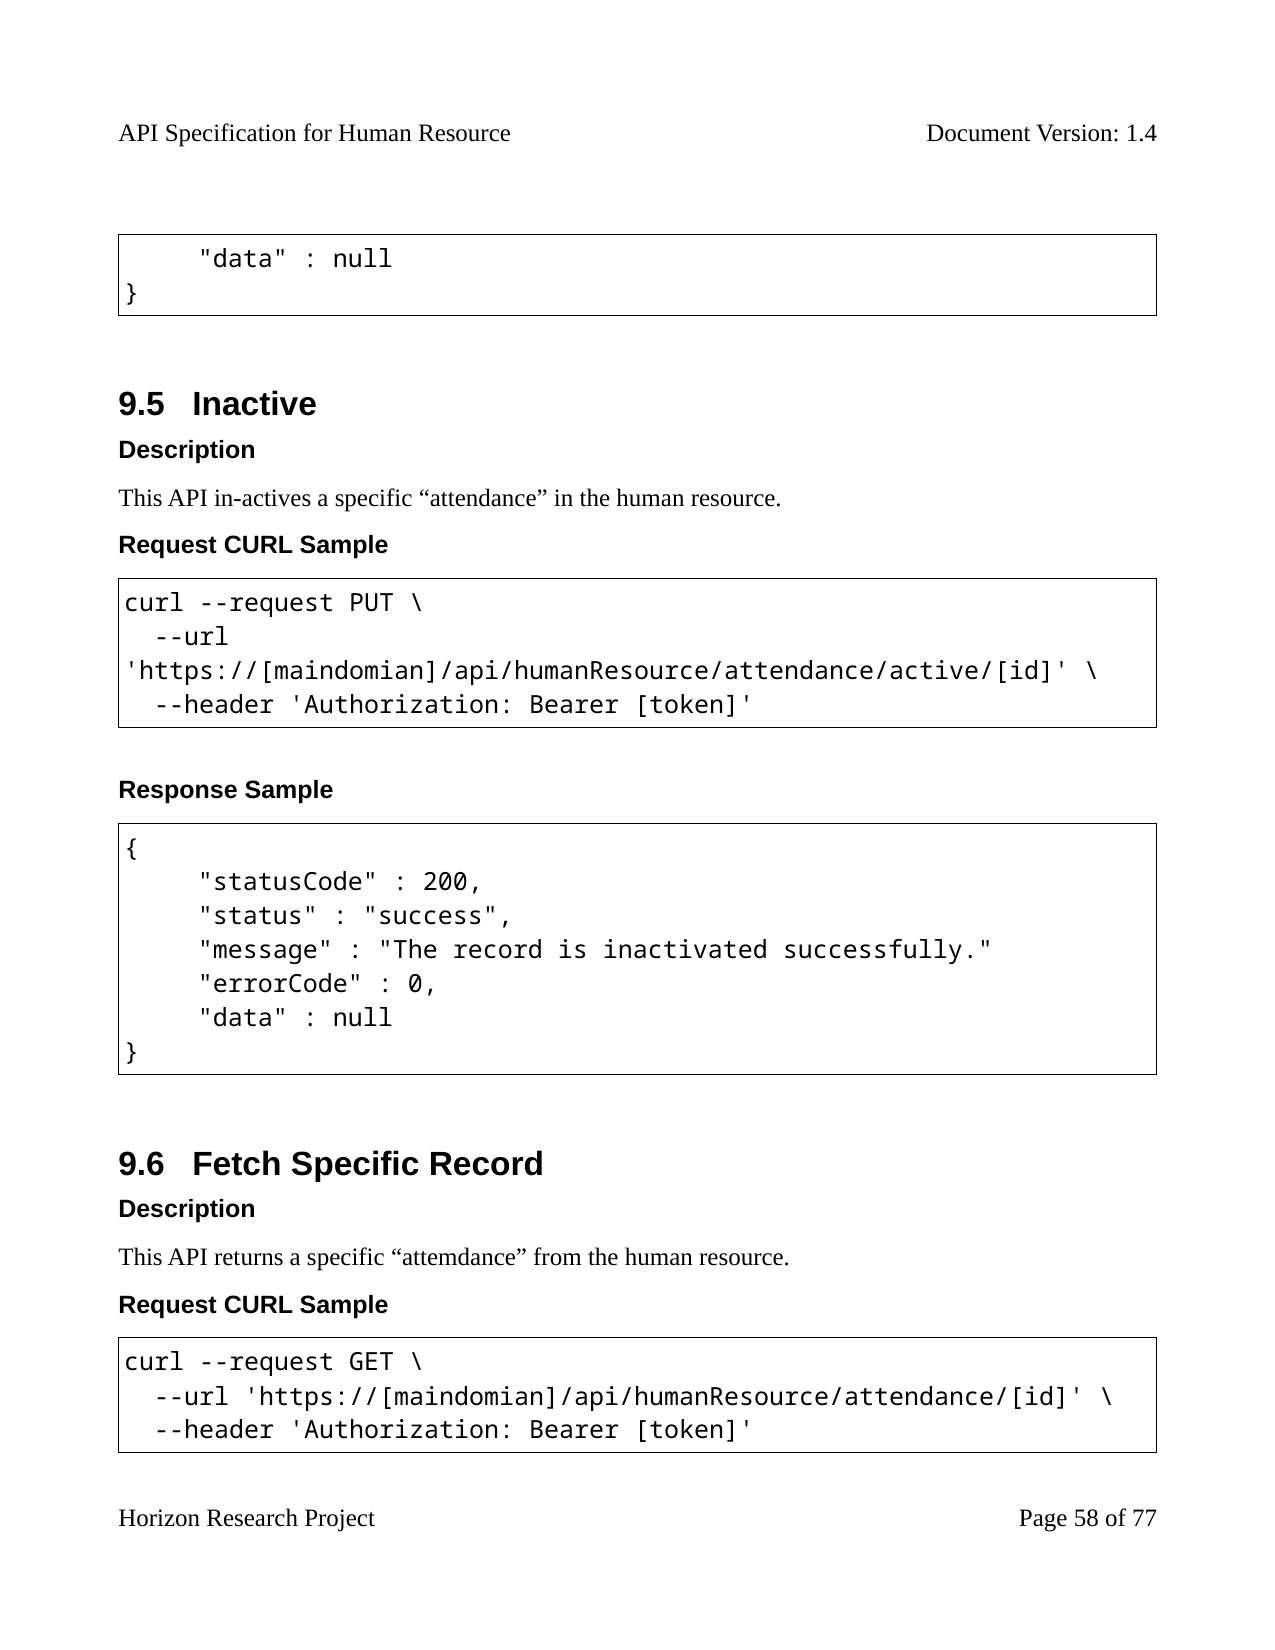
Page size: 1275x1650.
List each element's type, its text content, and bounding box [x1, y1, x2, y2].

text This API in-actives a specific “attendance” in the human resource. [118, 483, 1157, 511]
table_header { "statusCode" : 200, "status" : "success", "message" : "The record is inactivated successfully." "errorCode" : 0, "data" : null } [119, 824, 1156, 1074]
text Response Sample [118, 775, 1157, 804]
text Request CURL Sample [118, 1290, 1157, 1318]
subtitle Fetch Specific Record [118, 1143, 1157, 1182]
table_header "data" : null } [119, 235, 1156, 314]
table_header curl --request PUT \ --url 'https://[maindomian]/api/humanResource/attendance/active/[id]' \ --header 'Authorization: Bearer [token]' [119, 579, 1156, 727]
subtitle Inactive [118, 384, 1157, 423]
table_header curl --request GET \ --url 'https://[maindomian]/api/humanResource/attendance/[id]' \ --header 'Authorization: Bearer [token]' [119, 1338, 1156, 1452]
text This API returns a specific “attemdance” from the human resource. [118, 1242, 1157, 1271]
text Request CURL Sample [118, 530, 1157, 559]
text Description [118, 435, 1157, 464]
text Description [118, 1194, 1157, 1223]
